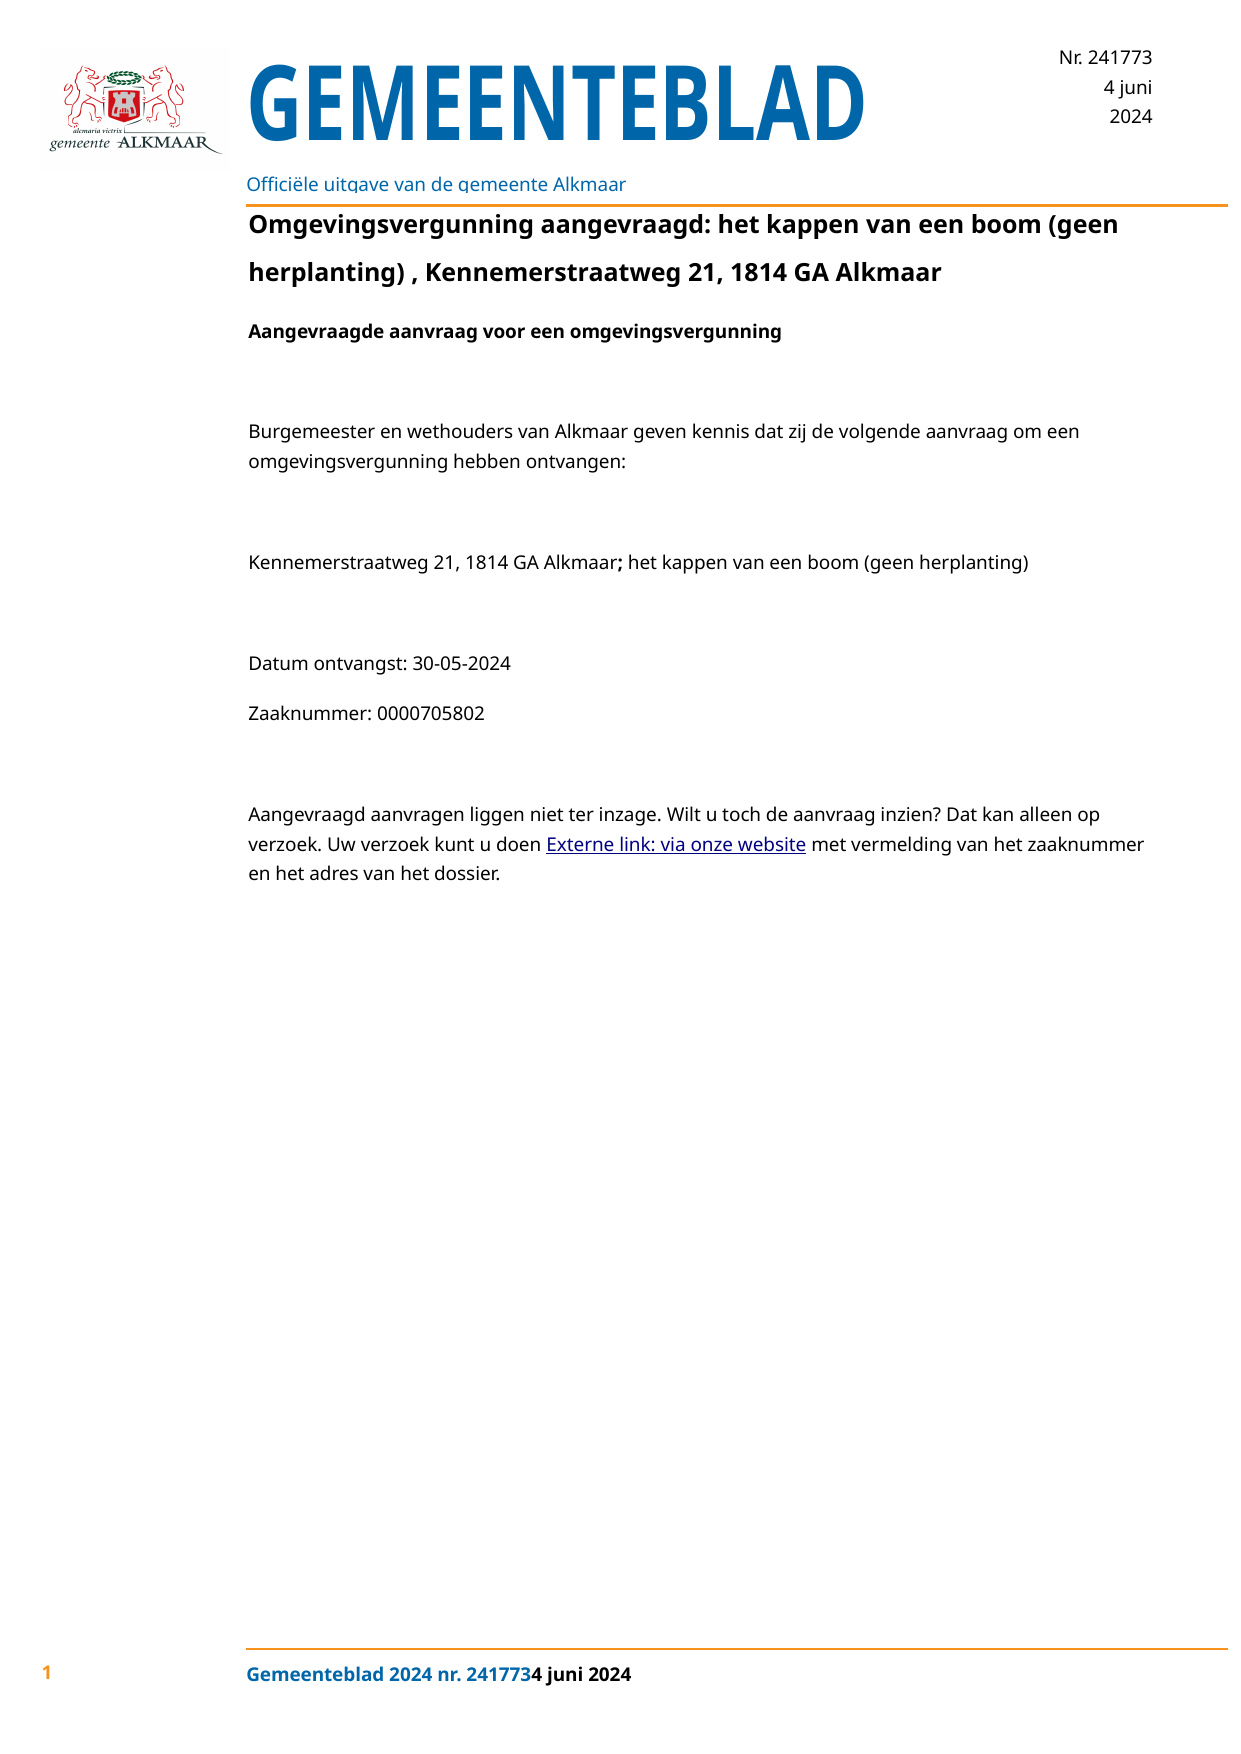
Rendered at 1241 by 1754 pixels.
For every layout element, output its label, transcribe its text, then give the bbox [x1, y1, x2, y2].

text Kennemerstraatweg 21, 1814 GA Alkmaar; het kappen van een boom (geen herplanting) [248, 549, 1152, 575]
text Aangevraagd aanvragen liggen niet ter inzage. Wilt u toch de aanvraag inzien? Dat kan alleen op verzoek. Uw verzoek kunt u doen Externe link: via onze website met vermelding van het zaaknummer en het adres van het dossier. [248, 801, 1152, 886]
text Aangevraagde aanvraag voor een omgevingsvergunning [248, 318, 1152, 344]
text Burgemeester en wethouders van Alkmaar geven kennis dat zij de volgende aanvraag om een omgevingsvergunning hebben ontvangen: [248, 419, 1152, 474]
text Datum ontvangst: 30-05-2024 [248, 650, 1152, 676]
text Zaaknummer: 0000705802 [248, 700, 1152, 726]
picture [41, 47, 231, 172]
text Omgevingsvergunning aangevraagd: het kappen van een boom (geen herplanting) , Kennemerstraatweg 21, 1814 GA Alkmaar [248, 207, 1152, 288]
